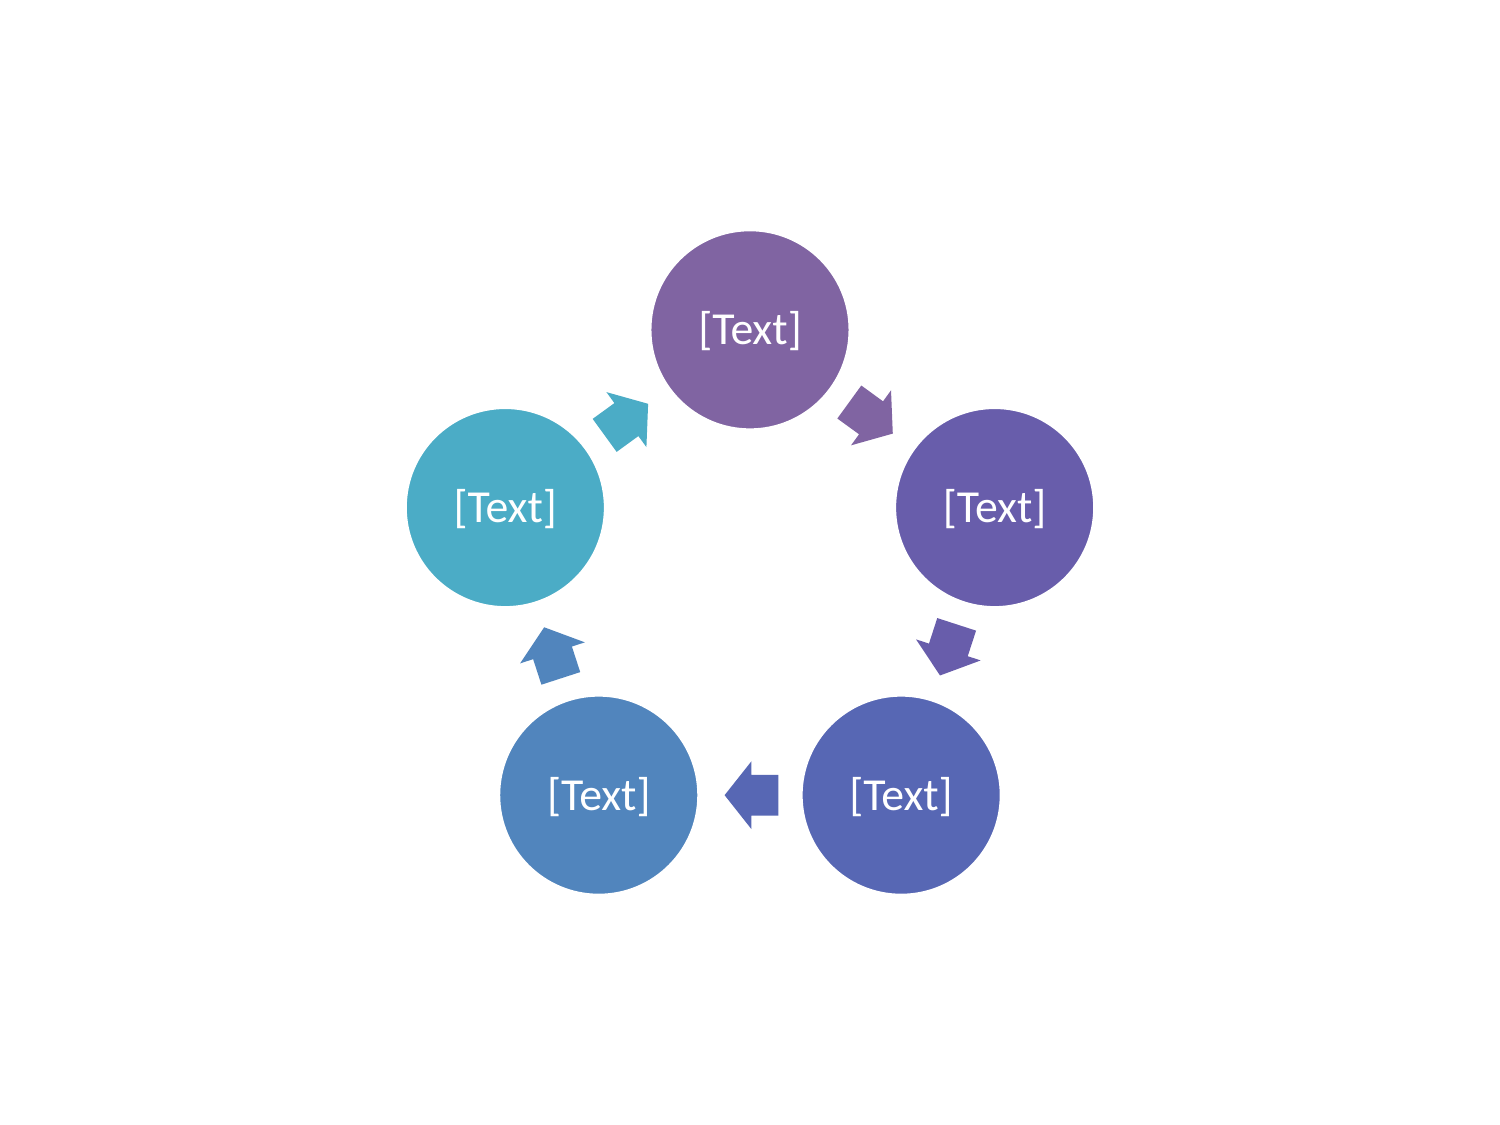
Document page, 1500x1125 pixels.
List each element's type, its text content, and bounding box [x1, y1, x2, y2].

text_box [724, 761, 779, 830]
text_box [Text] [498, 694, 700, 896]
text_box [520, 627, 585, 685]
text_box [Text] [404, 406, 606, 609]
text_box [592, 392, 649, 452]
text_box [Text] [800, 694, 1002, 896]
text_box [Text] [649, 229, 851, 431]
text_box [837, 385, 893, 446]
text_box [Text] [894, 406, 1096, 609]
text_box [916, 618, 981, 676]
